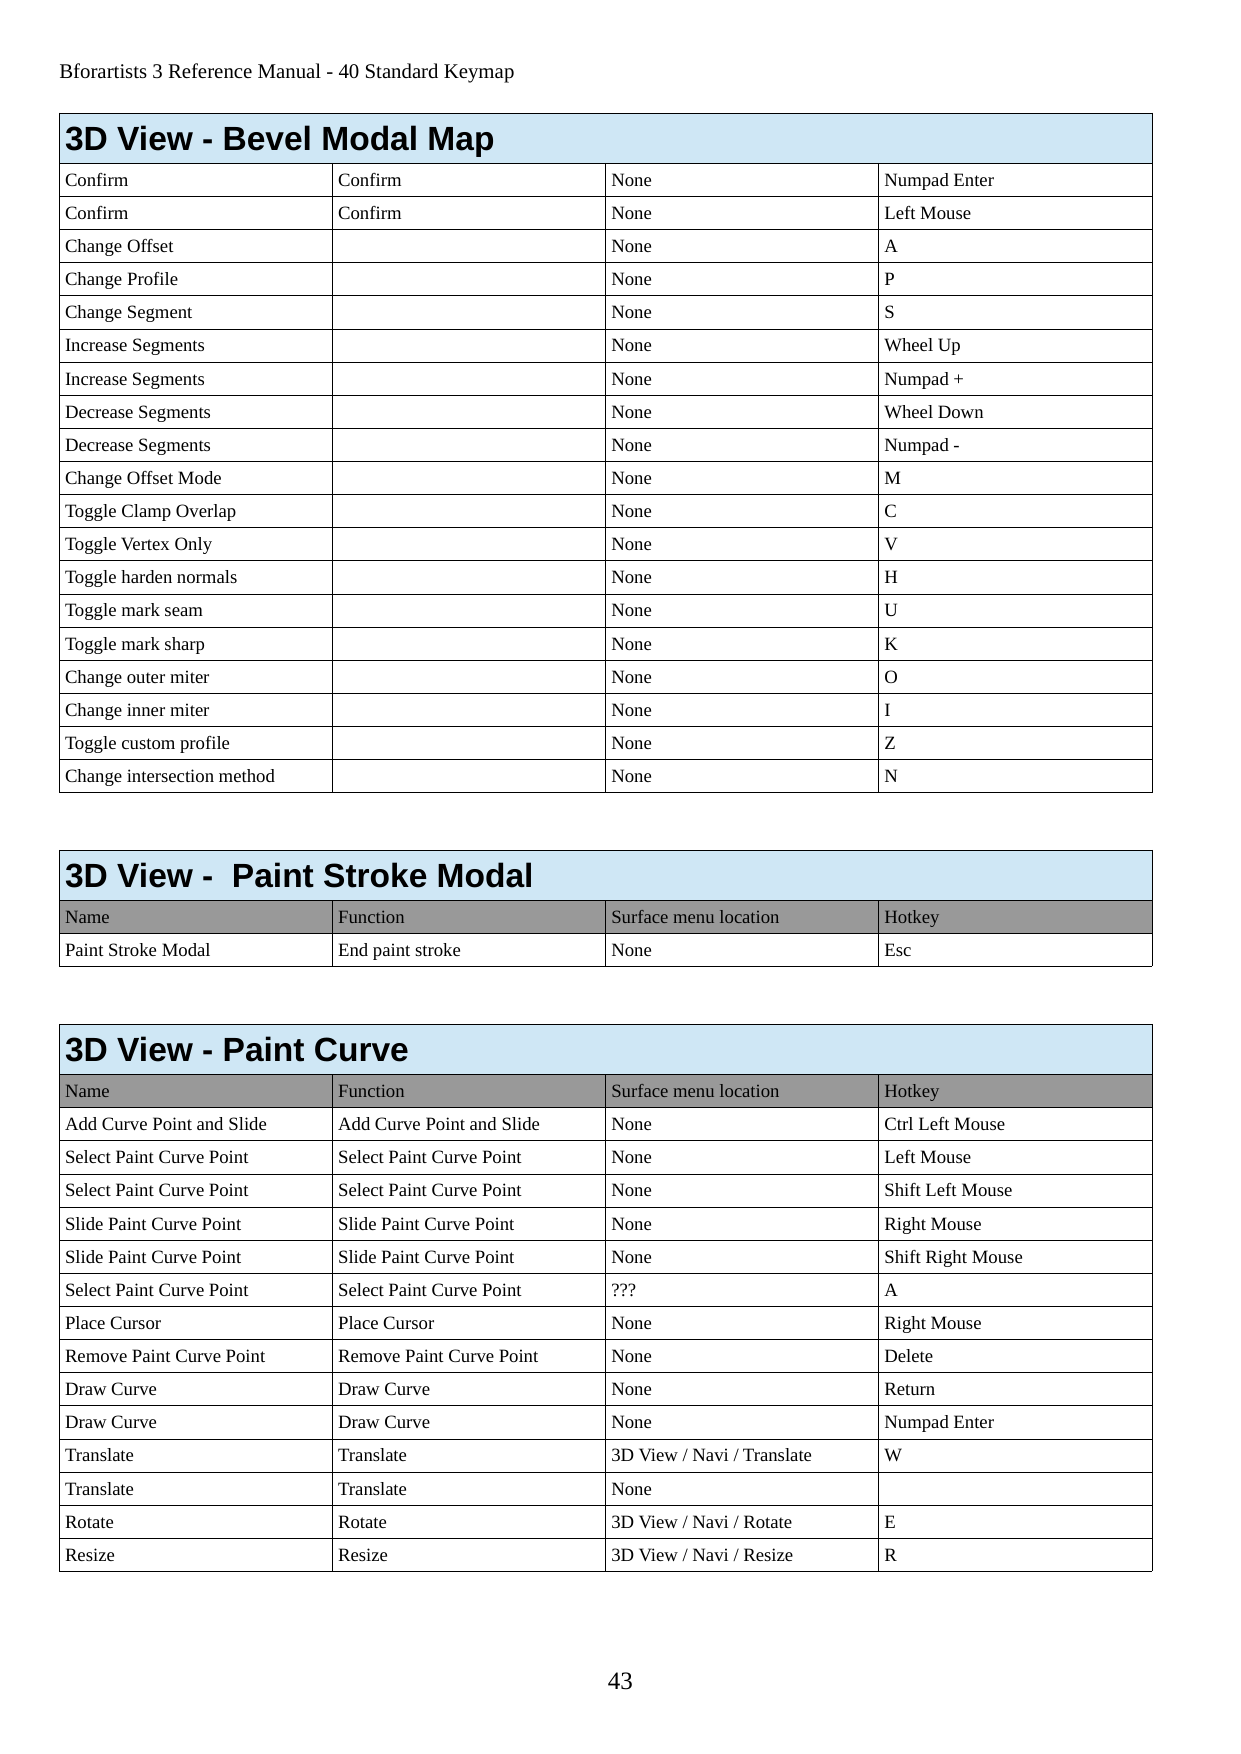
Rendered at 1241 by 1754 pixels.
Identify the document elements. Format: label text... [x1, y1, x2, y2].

table_cell None [606, 1108, 878, 1140]
table_cell None [606, 1175, 878, 1207]
table_cell [333, 296, 605, 328]
table_cell Slide Paint Curve Point [333, 1208, 605, 1240]
table_cell Right Mouse [879, 1208, 1152, 1240]
table_cell Toggle mark seam [60, 595, 332, 627]
table_cell Remove Paint Curve Point [333, 1340, 605, 1372]
table_cell Slide Paint Curve Point [60, 1241, 332, 1273]
table_cell W [879, 1440, 1152, 1472]
table_cell [333, 628, 605, 660]
table_cell [333, 363, 605, 395]
table_cell None [606, 561, 878, 593]
table_cell None [606, 628, 878, 660]
table_cell [333, 760, 605, 792]
table_cell Toggle mark sharp [60, 628, 332, 660]
table_cell None [606, 263, 878, 295]
table_cell [333, 330, 605, 362]
table_cell None [606, 363, 878, 395]
table_cell Shift Right Mouse [879, 1241, 1152, 1273]
table_cell Function [333, 901, 605, 933]
table_cell Toggle Clamp Overlap [60, 495, 332, 527]
table_cell [333, 595, 605, 627]
table_cell None [606, 495, 878, 527]
table_cell Increase Segments [60, 330, 332, 362]
table_cell A [879, 230, 1152, 262]
table_cell None [606, 1340, 878, 1372]
table_cell Return [879, 1373, 1152, 1405]
table_cell Change Offset Mode [60, 462, 332, 494]
table_cell None [606, 1373, 878, 1405]
table_cell U [879, 595, 1152, 627]
table_cell R [879, 1539, 1152, 1571]
table_cell O [879, 661, 1152, 693]
table_cell Toggle harden normals [60, 561, 332, 593]
table_cell [333, 528, 605, 560]
table_cell I [879, 694, 1152, 726]
table_cell None [606, 462, 878, 494]
table_cell Delete [879, 1340, 1152, 1372]
table_cell None [606, 1208, 878, 1240]
table_cell Left Mouse [879, 1141, 1152, 1173]
table_cell Draw Curve [333, 1373, 605, 1405]
table_cell Esc [879, 934, 1152, 966]
table_cell 3D View / Navi / Resize [606, 1539, 878, 1571]
table_cell None [606, 661, 878, 693]
table_cell [333, 230, 605, 262]
table_cell 3D View / Navi / Rotate [606, 1506, 878, 1538]
table_cell Decrease Segments [60, 396, 332, 428]
table_cell [333, 462, 605, 494]
table_cell None [606, 230, 878, 262]
table_cell [333, 561, 605, 593]
table_cell Toggle custom profile [60, 727, 332, 759]
table_cell None [606, 1473, 878, 1505]
table_cell Confirm [333, 197, 605, 229]
table_cell E [879, 1506, 1152, 1538]
table_cell P [879, 263, 1152, 295]
table_cell None [606, 1141, 878, 1173]
table_cell None [606, 197, 878, 229]
table_cell Confirm [60, 164, 332, 196]
table_cell Change outer miter [60, 661, 332, 693]
table_cell Toggle Vertex Only [60, 528, 332, 560]
table_cell Translate [60, 1440, 332, 1472]
table_cell Place Cursor [333, 1307, 605, 1339]
table_cell ??? [606, 1274, 878, 1306]
table_cell Change Segment [60, 296, 332, 328]
table_cell Add Curve Point and Slide [333, 1108, 605, 1140]
table_header 3D View - Bevel Modal Map [60, 114, 1152, 163]
table_cell [333, 429, 605, 461]
table_cell Surface menu location [606, 901, 878, 933]
table_cell None [606, 727, 878, 759]
table_cell Select Paint Curve Point [60, 1175, 332, 1207]
table_cell Change inner miter [60, 694, 332, 726]
table_cell Select Paint Curve Point [333, 1175, 605, 1207]
table_cell Select Paint Curve Point [333, 1274, 605, 1306]
table_cell [333, 263, 605, 295]
table_cell K [879, 628, 1152, 660]
table_cell Change Profile [60, 263, 332, 295]
table_cell H [879, 561, 1152, 593]
table_cell Select Paint Curve Point [60, 1274, 332, 1306]
table_cell Translate [60, 1473, 332, 1505]
table_cell None [606, 296, 878, 328]
table_cell Numpad Enter [879, 1406, 1152, 1438]
table_cell Increase Segments [60, 363, 332, 395]
table_cell Change intersection method [60, 760, 332, 792]
table_cell Wheel Down [879, 396, 1152, 428]
table_cell Remove Paint Curve Point [60, 1340, 332, 1372]
table_cell None [606, 330, 878, 362]
table_cell Hotkey [879, 901, 1152, 933]
table_cell None [606, 1241, 878, 1273]
table_cell [879, 1473, 1152, 1505]
table_cell Numpad - [879, 429, 1152, 461]
table_cell Paint Stroke Modal [60, 934, 332, 966]
table_cell Decrease Segments [60, 429, 332, 461]
table_cell A [879, 1274, 1152, 1306]
table_cell [333, 727, 605, 759]
table_cell None [606, 694, 878, 726]
table_cell Wheel Up [879, 330, 1152, 362]
table_cell Name [60, 1075, 332, 1107]
table_cell [333, 694, 605, 726]
table_cell Numpad Enter [879, 164, 1152, 196]
table_cell Numpad + [879, 363, 1152, 395]
table_cell None [606, 1307, 878, 1339]
table_cell [333, 661, 605, 693]
table_cell Draw Curve [60, 1373, 332, 1405]
table_cell None [606, 429, 878, 461]
table_cell None [606, 1406, 878, 1438]
table_cell C [879, 495, 1152, 527]
table_cell None [606, 934, 878, 966]
table_cell V [879, 528, 1152, 560]
table_cell None [606, 595, 878, 627]
table_cell Left Mouse [879, 197, 1152, 229]
table_cell Function [333, 1075, 605, 1107]
table_cell Slide Paint Curve Point [333, 1241, 605, 1273]
table_cell Rotate [333, 1506, 605, 1538]
table_cell Hotkey [879, 1075, 1152, 1107]
table_cell Rotate [60, 1506, 332, 1538]
table_cell Change Offset [60, 230, 332, 262]
table_cell End paint stroke [333, 934, 605, 966]
table_cell Z [879, 727, 1152, 759]
table_cell Translate [333, 1440, 605, 1472]
table_cell Select Paint Curve Point [333, 1141, 605, 1173]
table_cell N [879, 760, 1152, 792]
table_cell [333, 495, 605, 527]
table_cell Surface menu location [606, 1075, 878, 1107]
table_cell [333, 396, 605, 428]
table_cell None [606, 164, 878, 196]
table_cell Shift Left Mouse [879, 1175, 1152, 1207]
table_cell Confirm [333, 164, 605, 196]
table_cell 3D View / Navi / Translate [606, 1440, 878, 1472]
table_cell S [879, 296, 1152, 328]
table_cell None [606, 396, 878, 428]
table_cell Resize [333, 1539, 605, 1571]
table_cell Resize [60, 1539, 332, 1571]
table_cell Right Mouse [879, 1307, 1152, 1339]
table_cell Slide Paint Curve Point [60, 1208, 332, 1240]
table_header 3D View - Paint Stroke Modal [60, 851, 1152, 900]
table_cell Place Cursor [60, 1307, 332, 1339]
table_cell Ctrl Left Mouse [879, 1108, 1152, 1140]
table_cell Confirm [60, 197, 332, 229]
table_cell Draw Curve [60, 1406, 332, 1438]
table_cell M [879, 462, 1152, 494]
table_header 3D View - Paint Curve [60, 1025, 1152, 1074]
table_cell Translate [333, 1473, 605, 1505]
table_cell Select Paint Curve Point [60, 1141, 332, 1173]
table_cell Add Curve Point and Slide [60, 1108, 332, 1140]
table_cell Name [60, 901, 332, 933]
table_cell Draw Curve [333, 1406, 605, 1438]
table_cell None [606, 528, 878, 560]
table_cell None [606, 760, 878, 792]
